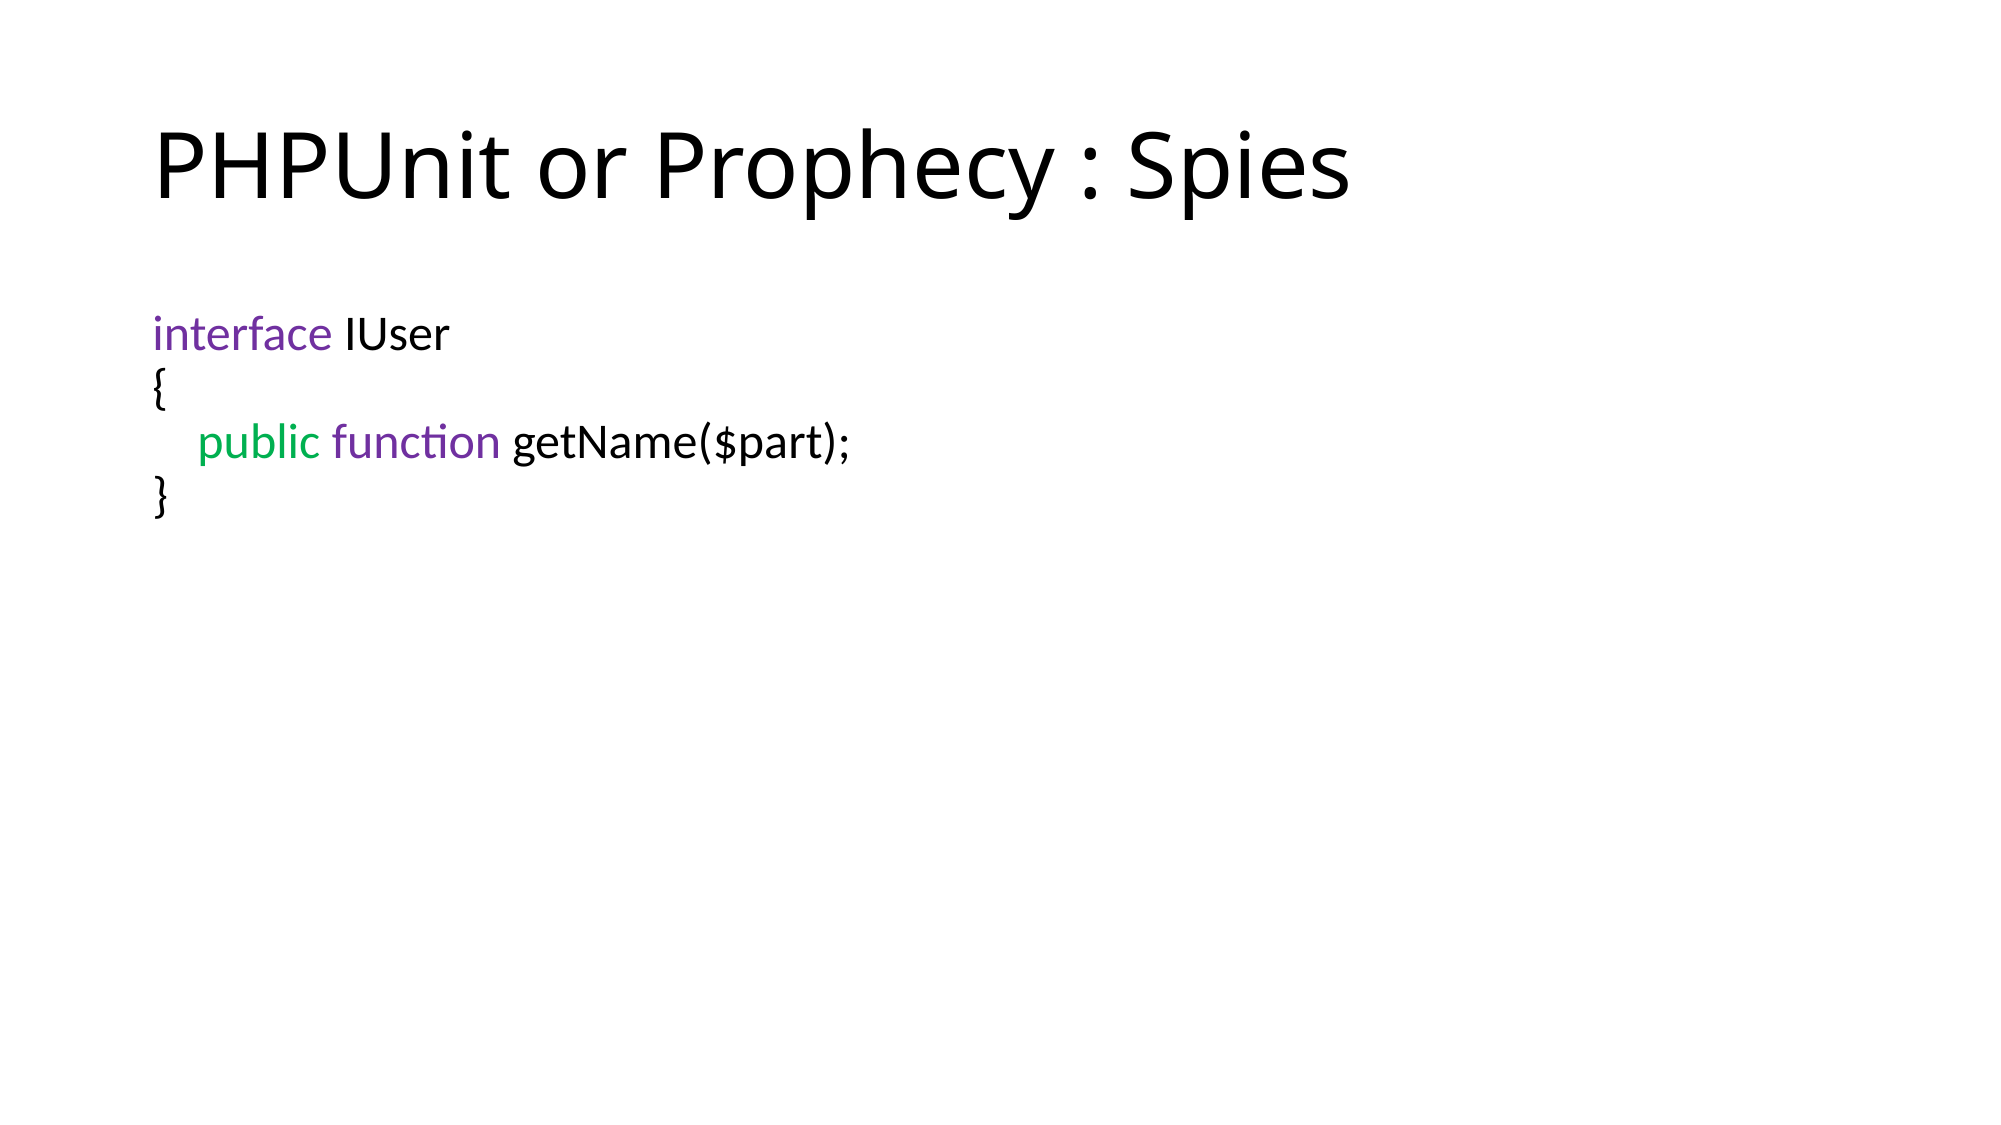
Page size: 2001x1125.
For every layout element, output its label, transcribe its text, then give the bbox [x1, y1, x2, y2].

text_box PHPUnit or Prophecy : Spies [137, 59, 1863, 278]
text_box interface IUser { public function getName($part); } [137, 299, 1863, 1014]
